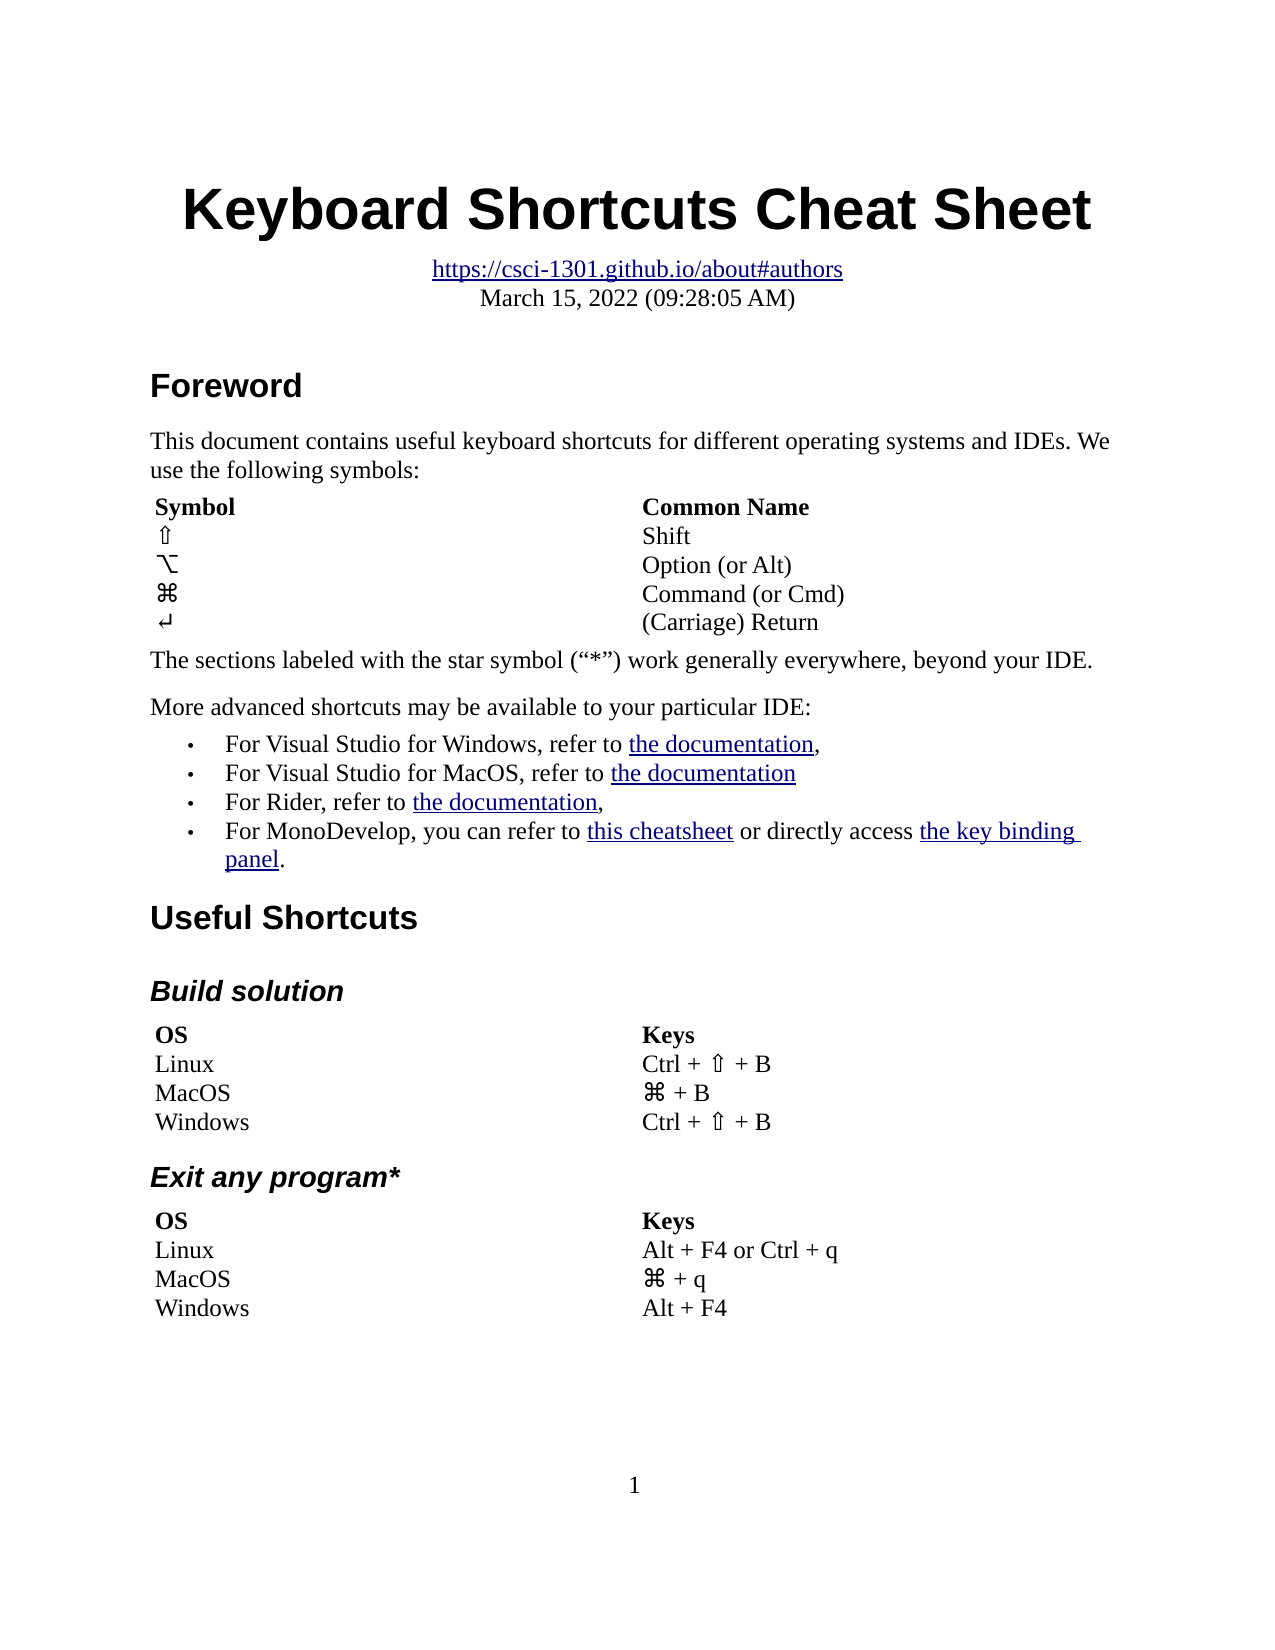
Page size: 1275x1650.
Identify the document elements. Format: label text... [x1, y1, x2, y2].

text This document contains useful keyboard shortcuts for different operating systems and IDEs. We use the following symbols: [150, 426, 1125, 483]
text More advanced shortcuts may be available to your particular IDE: [150, 692, 1125, 721]
table_header Symbol [150, 493, 637, 521]
table_cell Windows [150, 1107, 637, 1135]
subtitle Exit any program* [150, 1160, 1125, 1194]
list For Visual Studio for Windows, refer to the documentation, [187, 729, 1125, 758]
text March 15, 2022 (09:28:05 AM) [150, 283, 1125, 312]
table_header OS [150, 1020, 637, 1049]
table_cell ⇧ [150, 521, 637, 550]
list For Visual Studio for MacOS, refer to the documentation [187, 758, 1125, 787]
table_cell ⌥ [150, 550, 637, 579]
list For MonoDevelop, you can refer to this cheatsheet or directly access the key binding panel. [187, 816, 1125, 873]
table_cell Linux [150, 1049, 637, 1078]
text The sections labeled with the star symbol (“*”) work generally everywhere, beyond your IDE. [150, 645, 1125, 674]
table_cell Option (or Alt) [638, 550, 1125, 579]
table_cell MacOS [150, 1264, 637, 1293]
table_cell Command (or Cmd) [638, 579, 1125, 607]
table_cell ⌘ + q [638, 1264, 1125, 1293]
table_header Keys [638, 1206, 1125, 1235]
table_cell Shift [638, 521, 1125, 550]
table_cell Windows [150, 1293, 637, 1321]
subtitle Useful Shortcuts [150, 898, 1125, 937]
table_cell Alt + F4 [638, 1293, 1125, 1321]
subtitle Build solution [150, 974, 1125, 1008]
table_cell Alt + F4 or Ctrl + q [638, 1235, 1125, 1264]
table_header Keys [638, 1020, 1125, 1049]
list For Rider, refer to the documentation, [187, 787, 1125, 816]
table_cell Ctrl + ⇧ + B [638, 1107, 1125, 1135]
text https://csci-1301.github.io/about#authors [150, 254, 1125, 283]
subtitle Foreword [150, 366, 1125, 404]
table_header OS [150, 1206, 637, 1235]
table_cell ⌘ + B [638, 1078, 1125, 1107]
table_header Common Name [638, 493, 1125, 521]
table_cell ↵ [150, 608, 637, 636]
table_cell Linux [150, 1235, 637, 1264]
table_cell MacOS [150, 1078, 637, 1107]
table_cell Ctrl + ⇧ + B [638, 1049, 1125, 1078]
table_cell ⌘ [150, 579, 637, 607]
title Keyboard Shortcuts Cheat Sheet [150, 175, 1125, 242]
table_cell (Carriage) Return [638, 608, 1125, 636]
